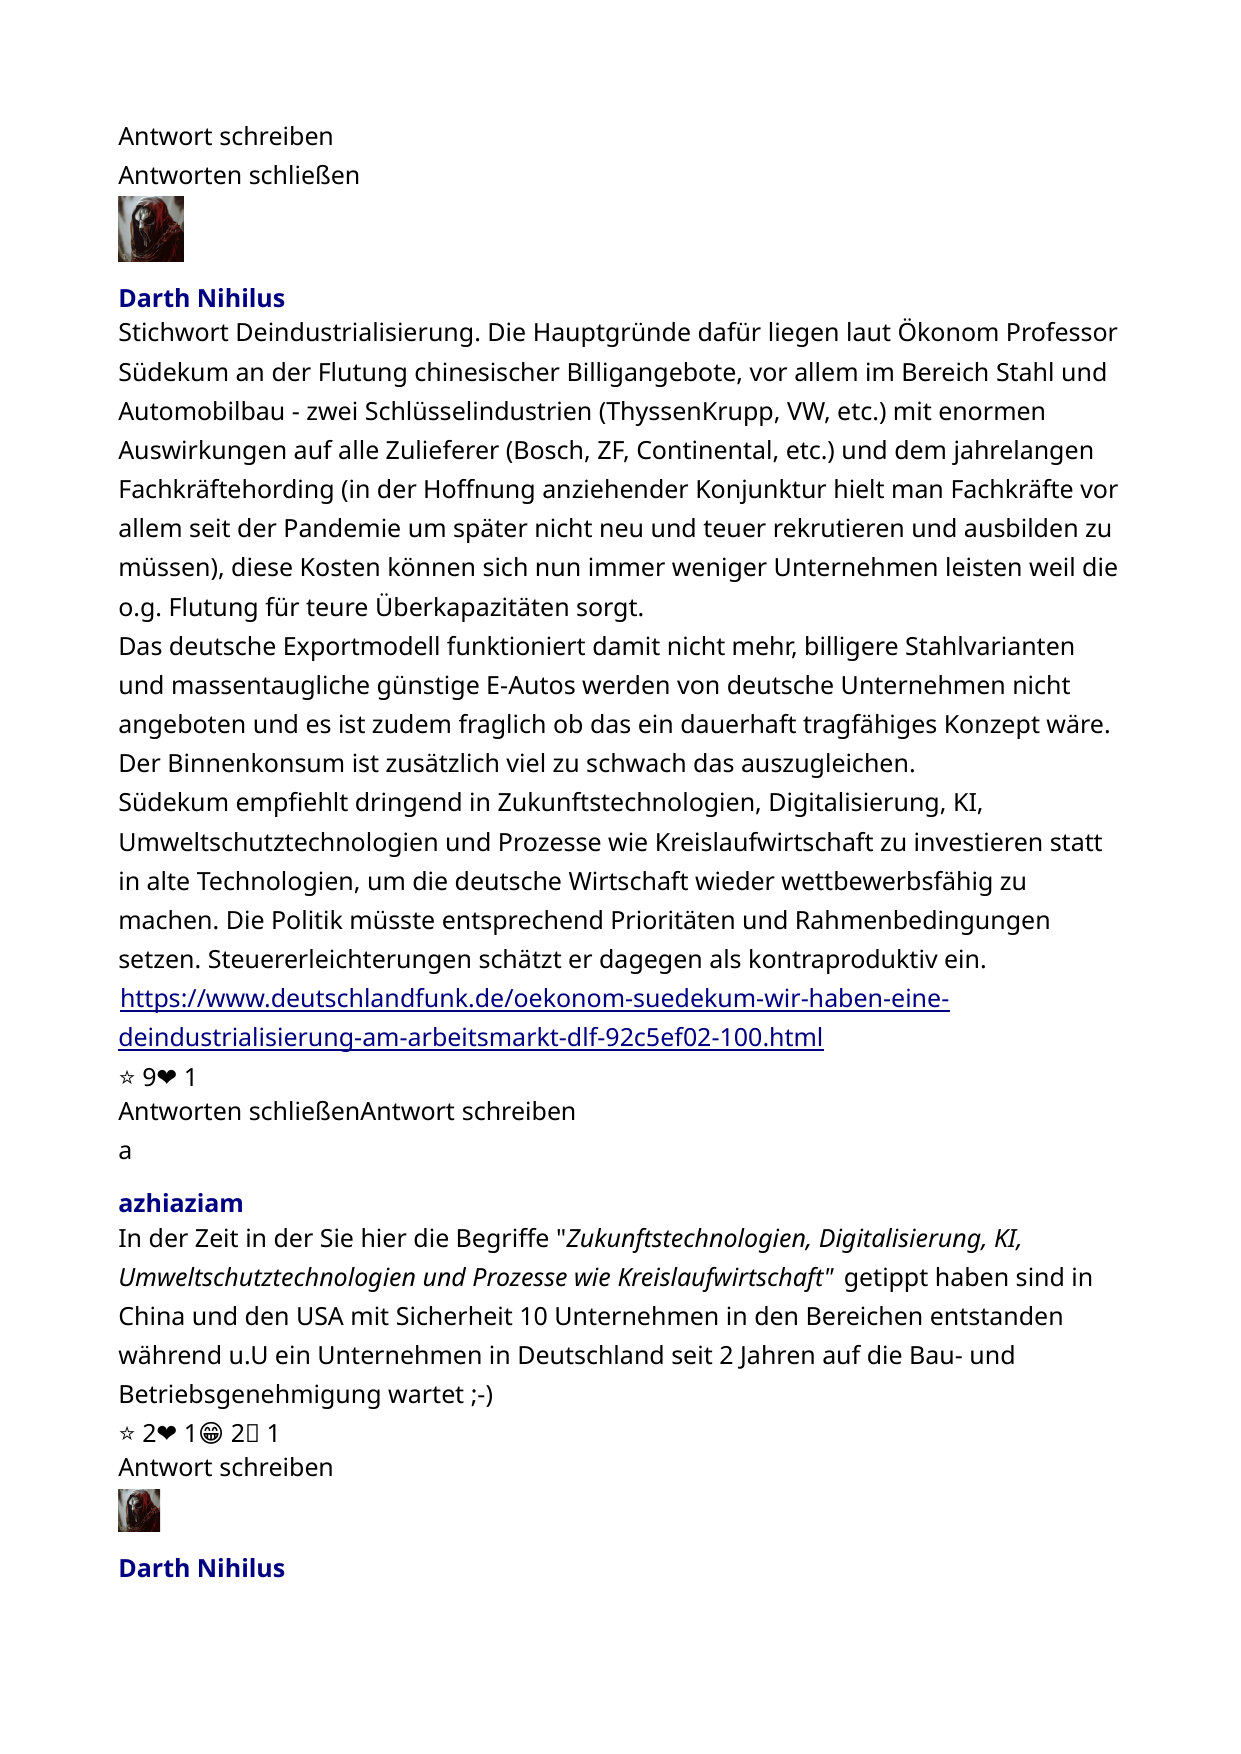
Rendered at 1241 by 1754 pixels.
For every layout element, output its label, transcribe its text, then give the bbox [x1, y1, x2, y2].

text https://www.deutschlandfunk.de/oekonom-suedekum-wir-haben-eine-deindustrialisierung-am-arbeitsmarkt-dlf-92c5ef02-100.html [118, 981, 1122, 1054]
text Antwort schreiben [118, 118, 1122, 152]
subtitle Darth Nihilus [118, 1550, 1122, 1584]
text Antworten schließen [118, 157, 1122, 191]
picture [118, 196, 184, 262]
text Antwort schreiben [118, 1450, 1122, 1484]
text Das deutsche Exportmodell funktioniert damit nicht mehr, billigere Stahlvarianten und massentaugliche günstige E-Autos werden von deutsche Unternehmen nicht angeboten und es ist zudem fraglich ob das ein dauerhaft tragfähiges Konzept wäre. [118, 628, 1122, 741]
text Stichwort Deindustrialisierung. Die Hauptgründe dafür liegen laut Ökonom Professor Südekum an der Flutung chinesischer Billigangebote, vor allem im Bereich Stahl und Automobilbau - zwei Schlüsselindustrien (ThyssenKrupp, VW, etc.) mit enormen Auswirkungen auf alle Zulieferer (Bosch, ZF, Continental, etc.) und dem jahrelangen Fachkräftehording (in der Hoffnung anziehender Konjunktur hielt man Fachkräfte vor allem seit der Pandemie um später nicht neu und teuer rekrutieren und ausbilden zu müssen), diese Kosten können sich nun immer weniger Unternehmen leisten weil die o.g. Flutung für teure Überkapazitäten sorgt. [118, 315, 1122, 623]
text ⭐️ 9❤️ 1 [118, 1059, 1122, 1093]
picture [118, 1489, 161, 1532]
subtitle azhiaziam [118, 1186, 1122, 1220]
text Südekum empfiehlt dringend in Zukunftstechnologien, Digitalisierung, KI, Umweltschutztechnologien und Prozesse wie Kreislaufwirtschaft zu investieren statt in alte Technologien, um die deutsche Wirtschaft wieder wettbewerbsfähig zu machen. Die Politik müsste entsprechend Prioritäten und Rahmenbedingungen setzen. Steuererleichterungen schätzt er dagegen als kontraproduktiv ein. [118, 785, 1122, 976]
text Antworten schließenAntwort schreiben [118, 1093, 1122, 1127]
text Der Binnenkonsum ist zusätzlich viel zu schwach das auszugleichen. [118, 746, 1122, 780]
text In der Zeit in der Sie hier die Begriffe "Zukunftstechnologien, Digitalisierung, KI, Umweltschutztechnologien und Prozesse wie Kreislaufwirtschaft" getippt haben sind in China und den USA mit Sicherheit 10 Unternehmen in den Bereichen entstanden während u.U ein Unternehmen in Deutschland seit 2 Jahren auf die Bau- und Betriebsgenehmigung wartet ;-) [118, 1220, 1122, 1411]
text a [118, 1132, 1122, 1166]
text ⭐️ 2❤️ 1😁 2🙁 1 [118, 1416, 1122, 1450]
subtitle Darth Nihilus [118, 281, 1122, 315]
